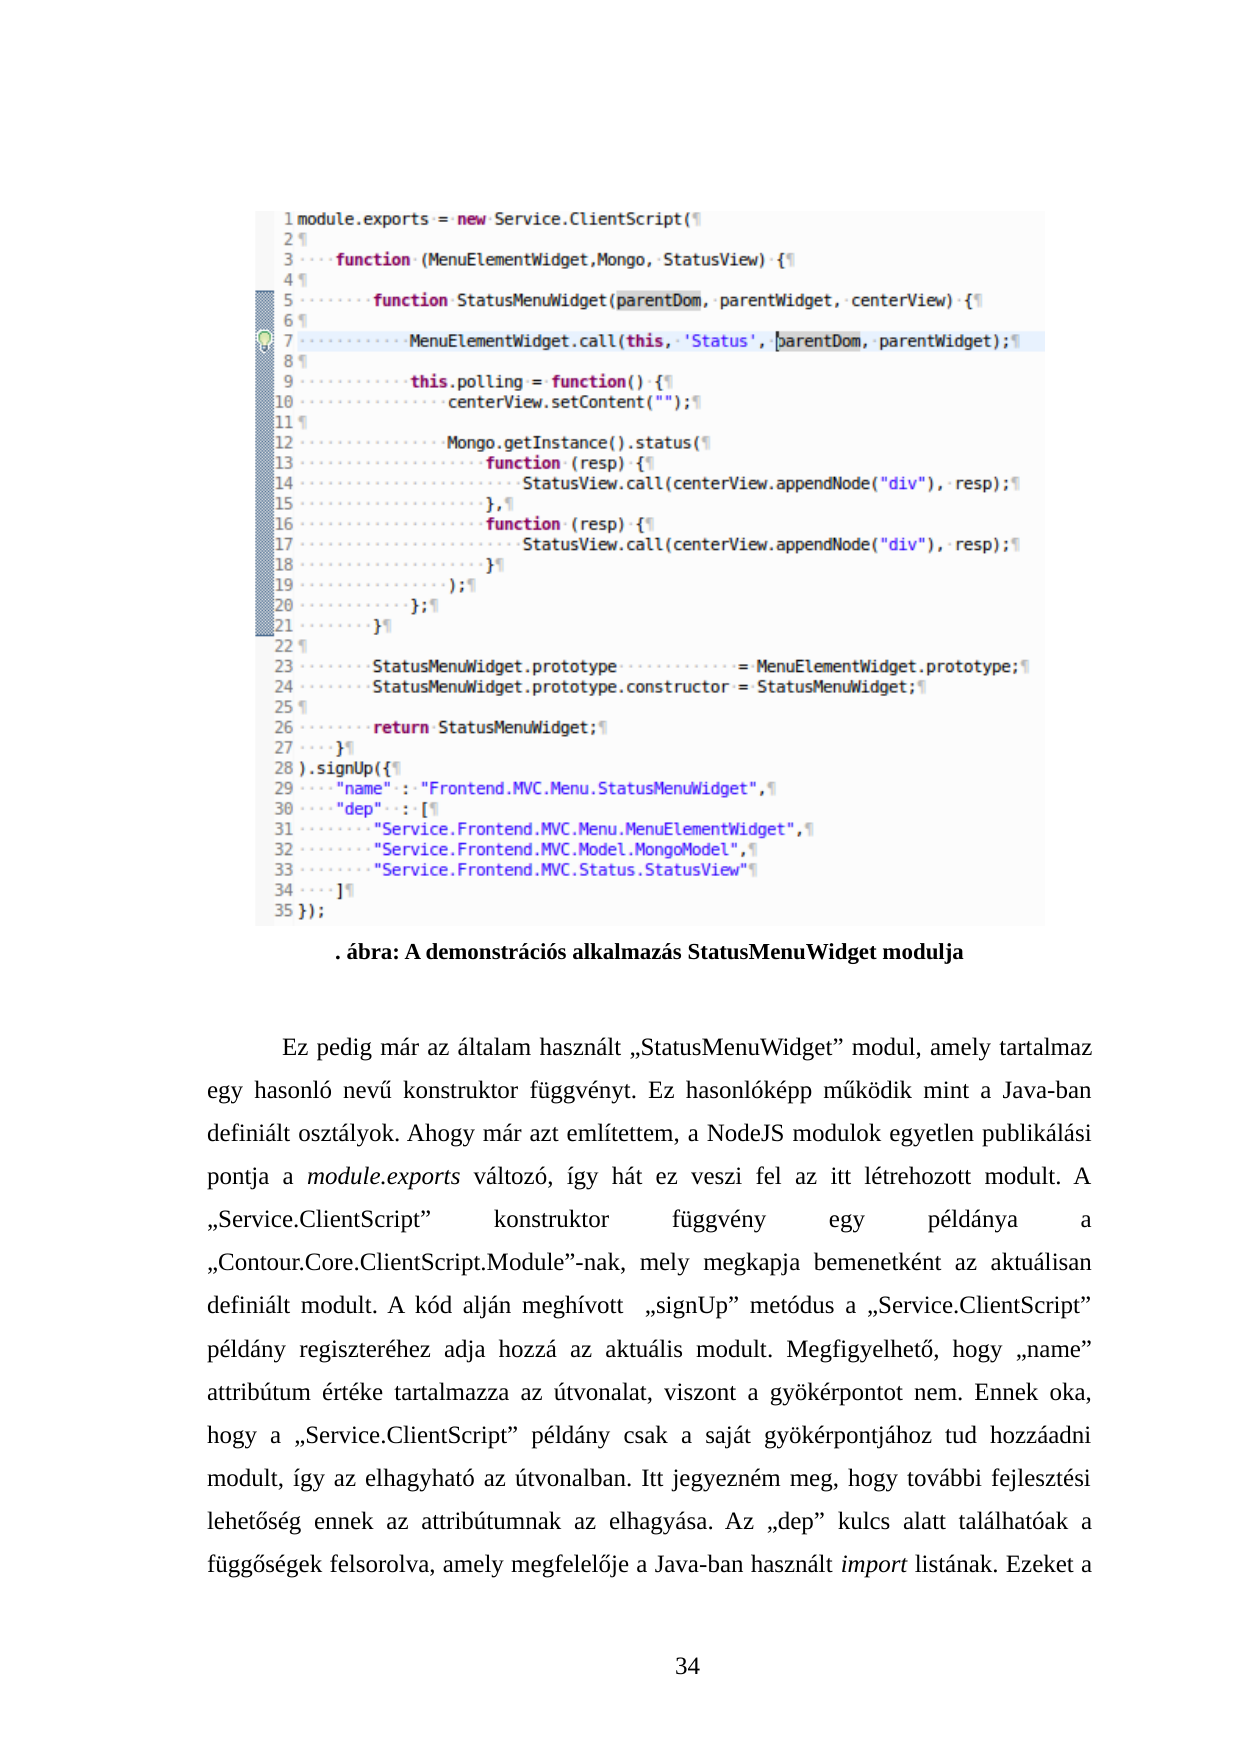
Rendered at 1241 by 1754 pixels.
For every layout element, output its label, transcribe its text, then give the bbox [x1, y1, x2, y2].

picture [254, 211, 1045, 926]
text . ábra: A demonstrációs alkalmazás StatusMenuWidget modulja [207, 926, 1092, 965]
text Ez pedig már az általam használt „StatusMenuWidget” modul, amely tartalmaz egy hasonló nevű konstruktor függvényt. Ez hasonlóképp működik mint a Java-ban definiált osztályok. Ahogy már azt említettem, a NodeJS modulok egyetlen publikálási pontja a module.exports változó, így hát ez veszi fel az itt létrehozott modult. A „Service.ClientScript” konstruktor függvény egy példánya a „Contour.Core.ClientScript.Module”-nak, mely megkapja bemenetként az aktuálisan definiált modult. A kód alján meghívott „signUp” metódus a „Service.ClientScript” példány regiszteréhez adja hozzá az aktuális modult. Megfigyelhető, hogy „name” attribútum értéke tartalmazza az útvonalat, viszont a gyökérpontot nem. Ennek oka, hogy a „Service.ClientScript” példány csak a saját gyökérpontjához tud hozzáadni modult, így az elhagyható az útvonalban. Itt jegyezném meg, hogy további fejlesztési lehetőség ennek az attribútumnak az elhagyása. Az „dep” kulcs alatt találhatóak a függőségek felsorolva, amely megfelelője a Java-ban használt import listának. Ezeket a [207, 1032, 1092, 1578]
